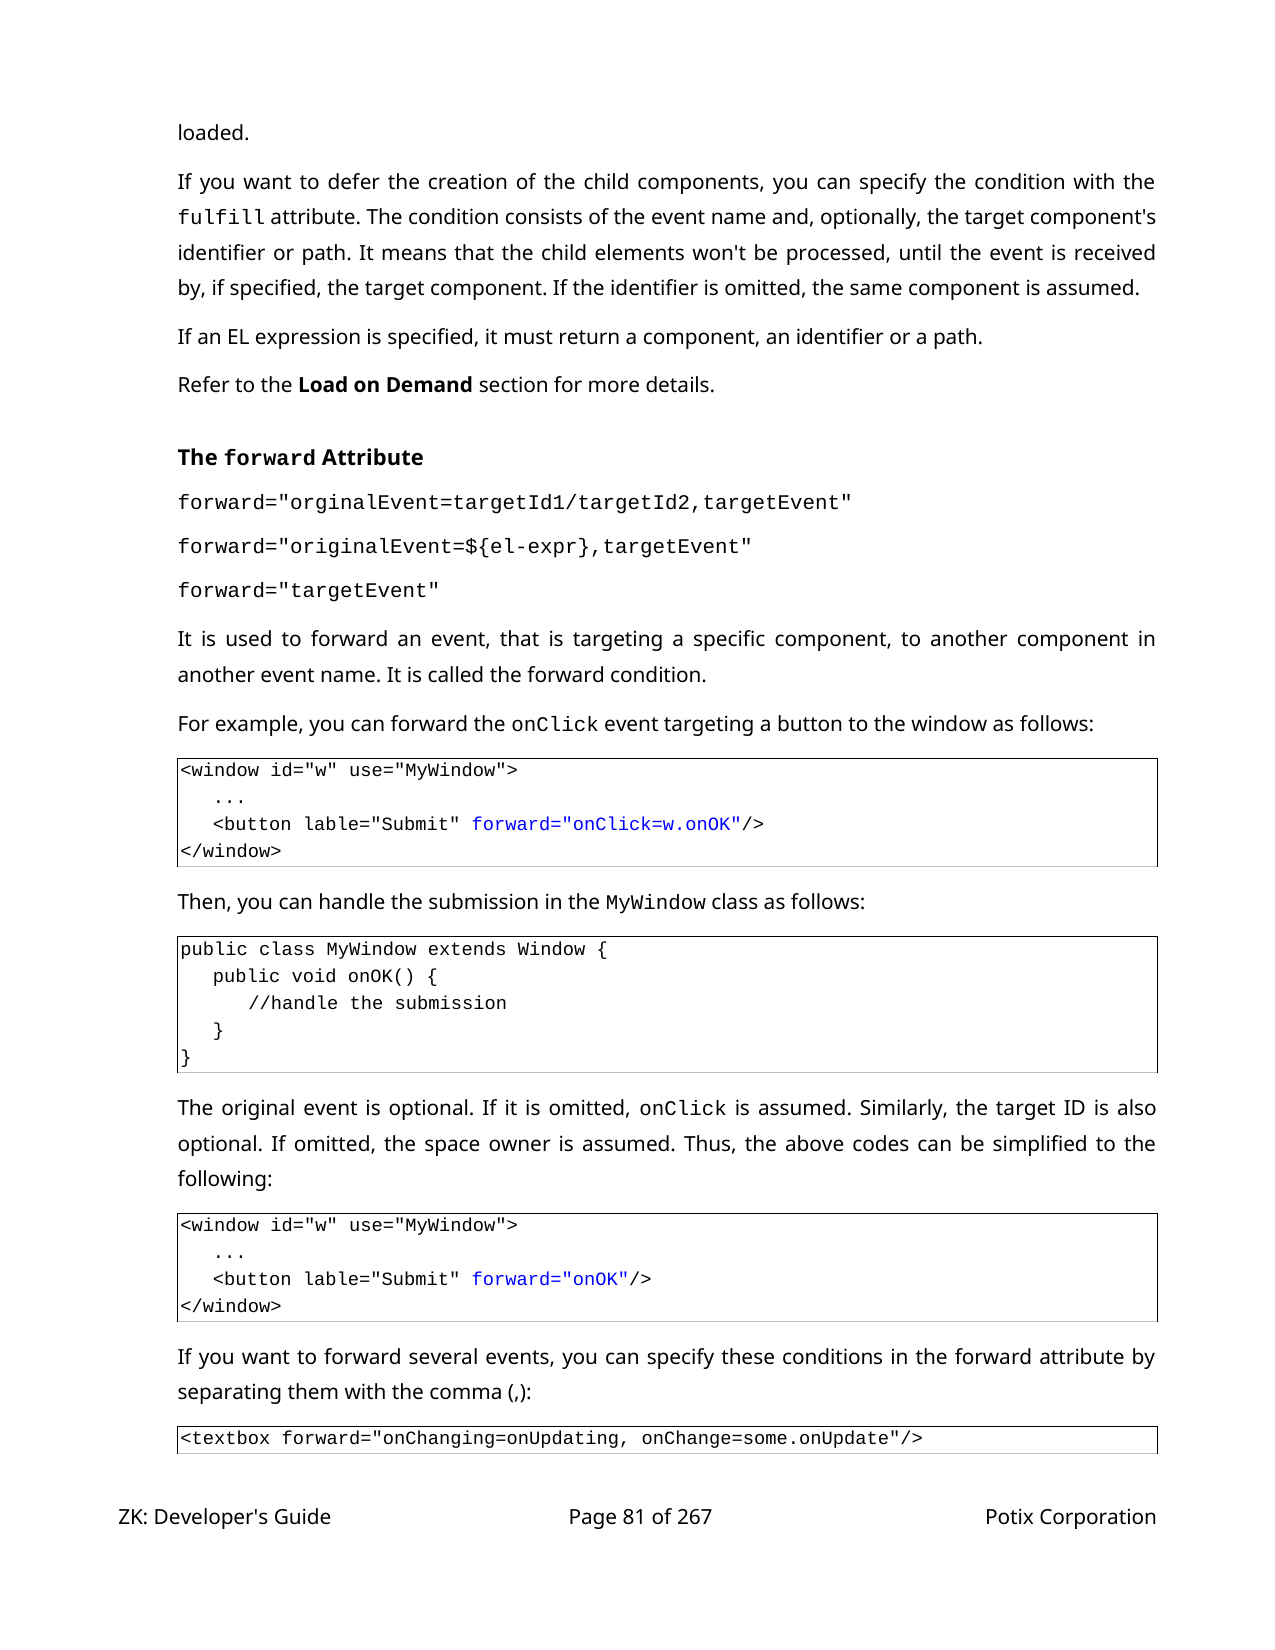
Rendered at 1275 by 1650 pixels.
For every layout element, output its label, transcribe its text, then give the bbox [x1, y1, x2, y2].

text ... [178, 785, 1157, 809]
text loaded. [177, 118, 1157, 146]
text It is used to forward an event, that is targeting a specific component, to another component in another event name. It is called the forward condition. [177, 624, 1157, 688]
text <window id="w" use="MyWindow"> [178, 1214, 1157, 1237]
text <button lable="Submit" forward="onClick=w.onOK"/> [178, 812, 1157, 836]
text </window> [178, 839, 1157, 866]
text <textbox forward="onChanging=onUpdating, onChange=some.onUpdate"/> [178, 1427, 1157, 1453]
text forward="originalEvent=${el-expr},targetEvent" [177, 536, 1157, 560]
text } [178, 1018, 1157, 1042]
text For example, you can forward the onClick event targeting a button to the window as follows: [177, 709, 1157, 737]
text } [178, 1045, 1157, 1072]
text If an EL expression is specified, it must return a component, an identifier or a path. [177, 322, 1157, 350]
text The original event is optional. If it is omitted, onClick is assumed. Similarly, the target ID is also optional. If omitted, the space owner is assumed. Thus, the above codes can be simplified to the following: [177, 1093, 1157, 1192]
text <window id="w" use="MyWindow"> [178, 759, 1157, 782]
text If you want to defer the creation of the child components, you can specify the condition with the fulfill attribute. The condition consists of the event name and, optionally, the target component's identifier or path. It means that the child elements won't be processed, until the event is received by, if specified, the target component. If the identifier is omitted, the same component is assumed. [177, 167, 1157, 301]
text Refer to the Load on Demand section for more details. [177, 371, 1157, 399]
text //handle the submission [178, 991, 1157, 1015]
text forward="targetEvent" [177, 580, 1157, 604]
text </window> [178, 1294, 1157, 1321]
text ... [178, 1240, 1157, 1264]
subtitle The forward Attribute [177, 441, 1157, 471]
text public class MyWindow extends Window { [178, 937, 1157, 961]
text forward="orginalEvent=targetId1/targetId2,targetEvent" [177, 492, 1157, 516]
text Then, you can handle the submission in the MyWindow class as follows: [177, 887, 1157, 916]
text If you want to forward several events, you can specify these conditions in the forward attribute by separating them with the comma (,): [177, 1342, 1157, 1406]
text <button lable="Submit" forward="onOK"/> [178, 1267, 1157, 1291]
text public void onOK() { [178, 964, 1157, 988]
